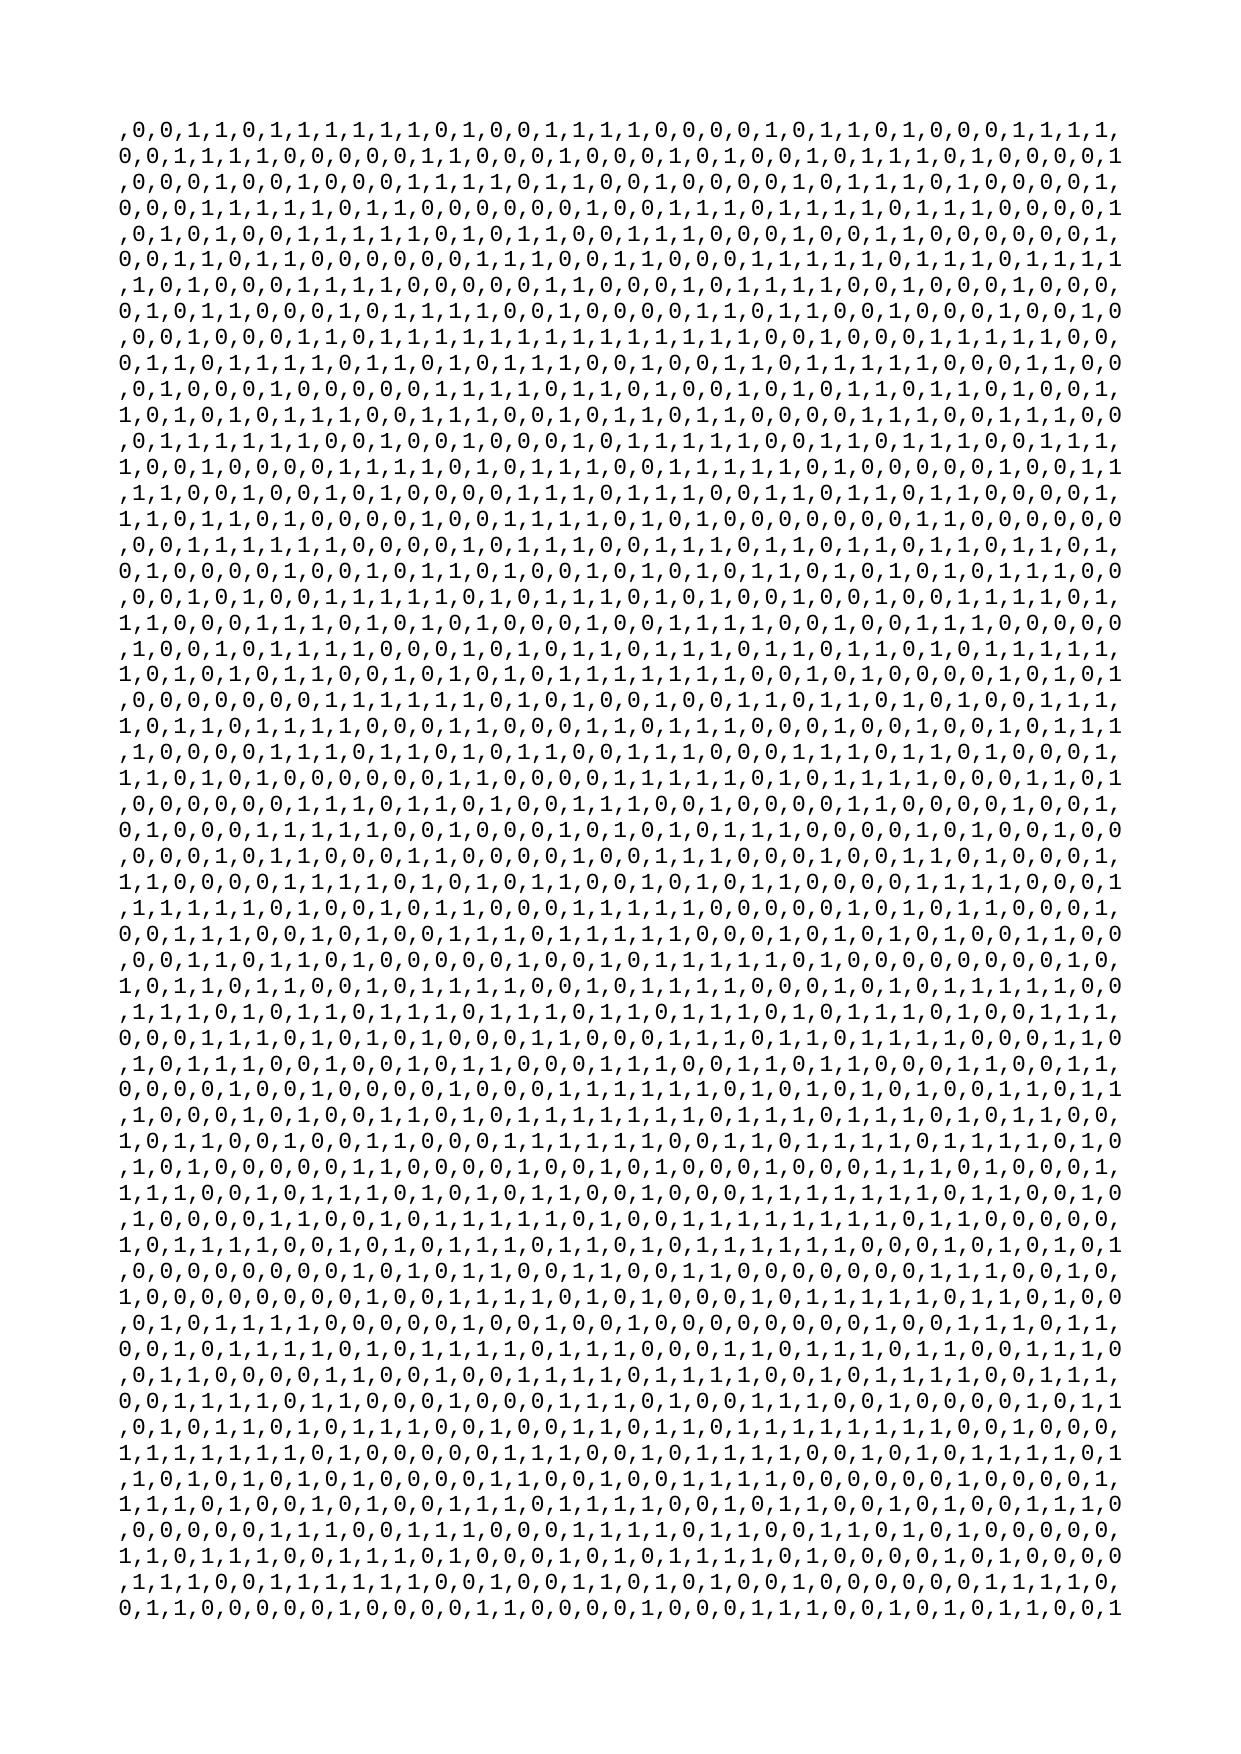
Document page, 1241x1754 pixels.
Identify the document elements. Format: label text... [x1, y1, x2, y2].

text ,0,0,1,1,0,1,1,1,1,1,1,0,1,0,0,1,1,1,1,0,0,0,0,1,0,1,1,0,1,0,0,0,1,1,1,1,0,0,1,1,1,1,0,0,0,0,0,1,1,0,0,0,1,0,0,0,1,0,1,0,0,1,0,1,1,1,0,1,0,0,0,0,1,0,0,0,1,0,0,1,0,0,0,1,1,1,1,0,1,1,0,0,1,0,0,0,0,1,0,1,1,1,0,1,0,0,0,0,1,0,0,0,1,1,1,1,1,0,1,1,0,0,0,0,0,0,1,0,0,1,1,1,0,1,1,1,1,0,1,1,1,0,0,0,0,1,0,1,0,1,0,0,1,1,1,1,1,0,1,0,1,1,0,0,1,1,1,0,0,0,1,0,0,1,1,0,0,0,0,0,0,1,0,0,1,1,0,1,1,0,0,0,0,0,0,1,1,1,0,0,1,1,0,0,0,1,1,1,1,1,0,1,1,1,0,1,1,1,1,1,0,1,0,0,0,1,1,1,1,0,0,0,0,0,1,1,0,0,0,1,0,1,1,1,1,0,0,1,0,0,0,1,0,0,0,0,1,0,1,1,0,0,0,1,0,1,1,1,1,0,0,1,0,0,0,0,1,1,0,1,1,0,0,1,0,0,0,1,0,0,1,0,0,0,1,0,0,0,1,1,0,1,1,1,1,1,1,1,1,1,1,1,1,1,1,0,0,1,0,0,0,1,1,1,1,1,0,0,0,1,1,0,1,1,1,1,0,1,1,0,1,0,1,1,1,0,0,1,0,0,1,1,0,1,1,1,1,1,0,0,0,1,1,0,0,0,1,0,0,0,1,0,0,0,0,0,1,1,1,1,0,1,1,0,1,0,0,1,0,1,0,1,1,0,1,1,0,1,0,0,1,1,0,1,0,1,0,1,1,1,0,0,1,1,1,0,0,1,0,1,1,0,1,1,0,0,0,0,1,1,1,0,0,1,1,1,0,0,0,1,1,1,1,1,1,0,0,1,0,0,1,0,0,0,1,0,1,1,1,1,1,0,0,1,1,0,1,1,1,0,0,1,1,1,1,0,0,1,0,0,0,0,1,1,1,1,0,1,0,1,1,1,0,0,1,1,1,1,1,0,1,0,0,0,0,0,1,0,0,1,1,1,1,0,0,1,0,0,1,0,1,0,0,0,0,1,1,1,0,1,1,1,0,0,1,1,0,1,1,0,1,1,0,0,0,0,1,1,1,0,1,1,0,1,0,0,0,0,1,0,0,1,1,1,1,0,1,0,1,0,0,0,0,0,0,0,1,1,0,0,0,0,0,0,0,0,1,1,1,1,1,1,0,0,0,0,1,0,1,1,1,0,0,1,1,1,0,1,1,0,1,1,0,1,1,0,1,1,0,1,0,1,0,0,0,0,1,0,0,1,0,1,1,0,1,0,0,1,0,1,0,1,0,1,1,0,1,0,1,0,1,0,1,1,1,0,0,0,0,1,0,1,0,0,1,1,1,1,1,0,1,0,1,1,1,0,1,0,1,0,0,1,0,0,1,0,0,1,1,1,1,0,1,1,1,0,0,0,1,1,1,0,1,0,1,0,1,0,0,0,1,0,0,1,1,1,1,0,0,1,0,0,1,1,1,0,0,0,0,0,1,0,0,1,0,1,1,1,1,0,0,0,1,0,1,0,1,1,0,1,1,1,0,1,1,0,1,1,0,1,0,1,1,1,1,1,1,0,1,0,1,0,1,1,0,0,1,0,1,0,1,0,1,1,1,1,1,1,1,0,0,1,0,1,0,0,0,0,1,0,1,0,1,0,0,0,0,0,0,0,1,1,1,1,1,1,0,1,0,1,0,0,1,0,0,1,1,0,1,1,0,1,0,1,0,0,1,1,1,1,0,1,1,0,1,1,1,1,0,0,0,1,1,0,0,0,1,1,0,1,1,1,0,0,0,1,0,0,1,0,0,1,0,1,1,1,1,0,0,0,0,1,1,1,0,1,1,0,1,0,1,1,0,0,1,1,1,0,0,0,1,1,1,0,1,1,0,1,0,0,0,1,1,1,0,1,0,1,0,0,0,0,0,0,1,1,0,0,0,0,1,1,1,1,1,0,1,0,1,1,1,1,0,0,0,1,1,0,1,0,0,0,0,0,0,1,1,1,0,1,1,0,1,0,0,1,1,1,0,0,1,0,0,0,0,1,1,0,0,0,0,1,0,0,1,0,1,0,0,0,1,1,1,1,1,0,0,1,0,0,0,1,0,1,0,1,0,1,1,1,0,0,0,0,1,0,1,0,0,1,0,0,0,0,0,1,0,1,1,0,0,0,1,1,0,0,0,0,1,0,0,1,1,1,0,0,0,1,0,0,1,1,0,1,0,0,0,1,1,1,0,0,0,0,1,1,1,1,0,1,0,1,0,1,1,0,0,1,0,1,0,1,1,0,0,0,0,1,1,1,1,0,0,0,1,1,1,1,1,1,0,1,0,0,1,0,1,1,0,0,0,1,1,1,1,1,0,0,0,0,0,1,0,1,0,1,1,0,0,0,1,0,0,1,1,1,0,0,1,0,1,0,0,1,1,1,0,1,1,1,1,1,0,0,0,1,0,1,0,1,0,1,0,0,1,1,0,0,0,0,1,1,0,1,1,0,1,0,0,0,0,0,1,0,0,1,0,1,1,1,1,1,0,1,0,0,0,0,0,0,0,0,1,0,1,0,1,1,0,1,1,0,0,1,0,1,1,1,1,0,0,1,0,1,1,1,1,0,0,0,1,0,1,0,1,1,1,1,1,0,0,1,1,1,0,1,0,1,1,0,1,1,1,0,1,1,1,0,1,1,0,1,1,1,0,1,0,1,1,1,0,1,0,0,1,1,1,0,0,0,1,1,1,0,1,0,1,0,1,0,0,0,1,1,0,0,0,1,1,1,0,1,1,0,1,1,1,1,0,0,0,1,1,0,1,0,1,1,1,0,0,1,0,0,1,0,1,1,0,0,0,1,1,1,0,0,1,1,0,1,1,0,0,0,1,1,0,0,1,1,0,0,0,0,1,0,0,1,0,0,0,0,1,0,0,0,1,1,1,1,1,1,0,1,0,1,0,1,0,1,0,0,1,1,0,1,1,1,0,0,0,1,0,1,0,0,1,1,0,1,0,1,1,1,1,1,1,1,0,1,1,1,0,1,1,1,0,1,0,1,1,0,0,1,0,1,1,0,0,1,0,0,1,1,0,0,0,1,1,1,1,1,1,0,0,1,1,0,1,1,1,1,0,1,1,1,1,0,1,0,1,0,1,0,0,0,0,0,1,1,0,0,0,0,1,0,0,1,0,1,0,0,0,1,0,0,0,1,1,1,0,1,0,0,0,1,1,1,1,0,0,1,0,1,1,1,0,1,0,1,0,1,1,0,0,1,0,0,0,1,1,1,1,1,1,1,0,1,1,0,0,1,0,1,0,0,0,0,1,1,0,0,1,0,1,1,1,1,1,0,1,0,0,1,1,1,1,1,1,1,1,0,1,1,0,0,0,0,0,1,0,1,1,1,1,0,0,1,0,1,0,1,1,1,0,1,1,0,1,0,1,1,1,1,1,1,0,0,0,1,0,1,0,1,0,1,0,0,0,0,0,0,0,0,1,0,1,0,1,1,0,0,1,1,0,0,1,1,0,0,0,0,0,0,0,1,1,1,0,0,1,0,1,0,0,0,0,0,0,0,0,1,0,0,1,1,1,1,0,1,0,1,0,0,0,1,0,1,1,1,1,1,0,1,1,0,1,0,0,0,1,0,1,1,1,1,0,0,0,0,0,1,0,0,1,0,0,1,0,0,0,0,0,0,0,0,1,0,0,1,1,1,0,1,1,0,0,1,0,1,1,1,1,0,1,0,1,1,1,1,0,1,1,1,0,0,0,1,1,0,1,1,1,0,1,1,0,0,1,1,1,0,0,1,1,0,0,0,0,1,1,0,0,1,0,0,1,1,1,1,0,1,1,1,1,0,0,1,0,1,1,1,1,0,0,1,1,1,0,0,1,1,1,1,0,1,1,0,0,0,1,0,0,0,1,1,1,0,1,0,0,1,1,1,0,0,1,0,0,0,0,1,0,1,1,0,1,0,1,1,0,1,0,1,1,1,0,0,1,0,0,1,1,0,1,1,0,1,1,1,1,1,1,1,1,0,0,1,0,0,0,1,1,1,1,1,1,1,0,1,0,0,0,0,0,1,1,1,0,0,1,0,1,1,1,1,0,0,1,0,1,0,1,1,1,1,0,1,1,0,1,0,1,0,1,0,1,0,0,0,0,1,1,0,0,1,0,0,1,1,1,1,0,0,0,0,0,0,1,0,0,0,0,1,1,1,1,0,1,0,0,1,0,1,0,0,1,1,1,0,1,1,1,1,0,0,1,0,1,1,0,0,1,0,1,0,0,1,1,1,0,0,0,0,0,0,1,1,1,0,0,1,1,1,0,0,0,1,1,1,1,0,1,1,0,0,1,1,0,1,0,1,0,0,0,0,0,1,1,0,1,1,1,0,0,1,1,1,0,1,0,0,0,1,0,1,0,1,1,1,1,0,1,0,0,0,0,1,0,1,0,0,0,0,1,1,1,0,0,1,1,1,1,1,1,0,0,1,0,0,1,1,0,1,0,1,0,0,1,0,0,0,0,0,0,1,1,1,1,0,0,1,1,0,0,0,0,0,1,0,0,0,0,1,1,0,0,0,0,1,0,0,0,1,1,1,0,0,1,0,1,0,1,1,0,0,1 [118, 118, 1122, 1622]
